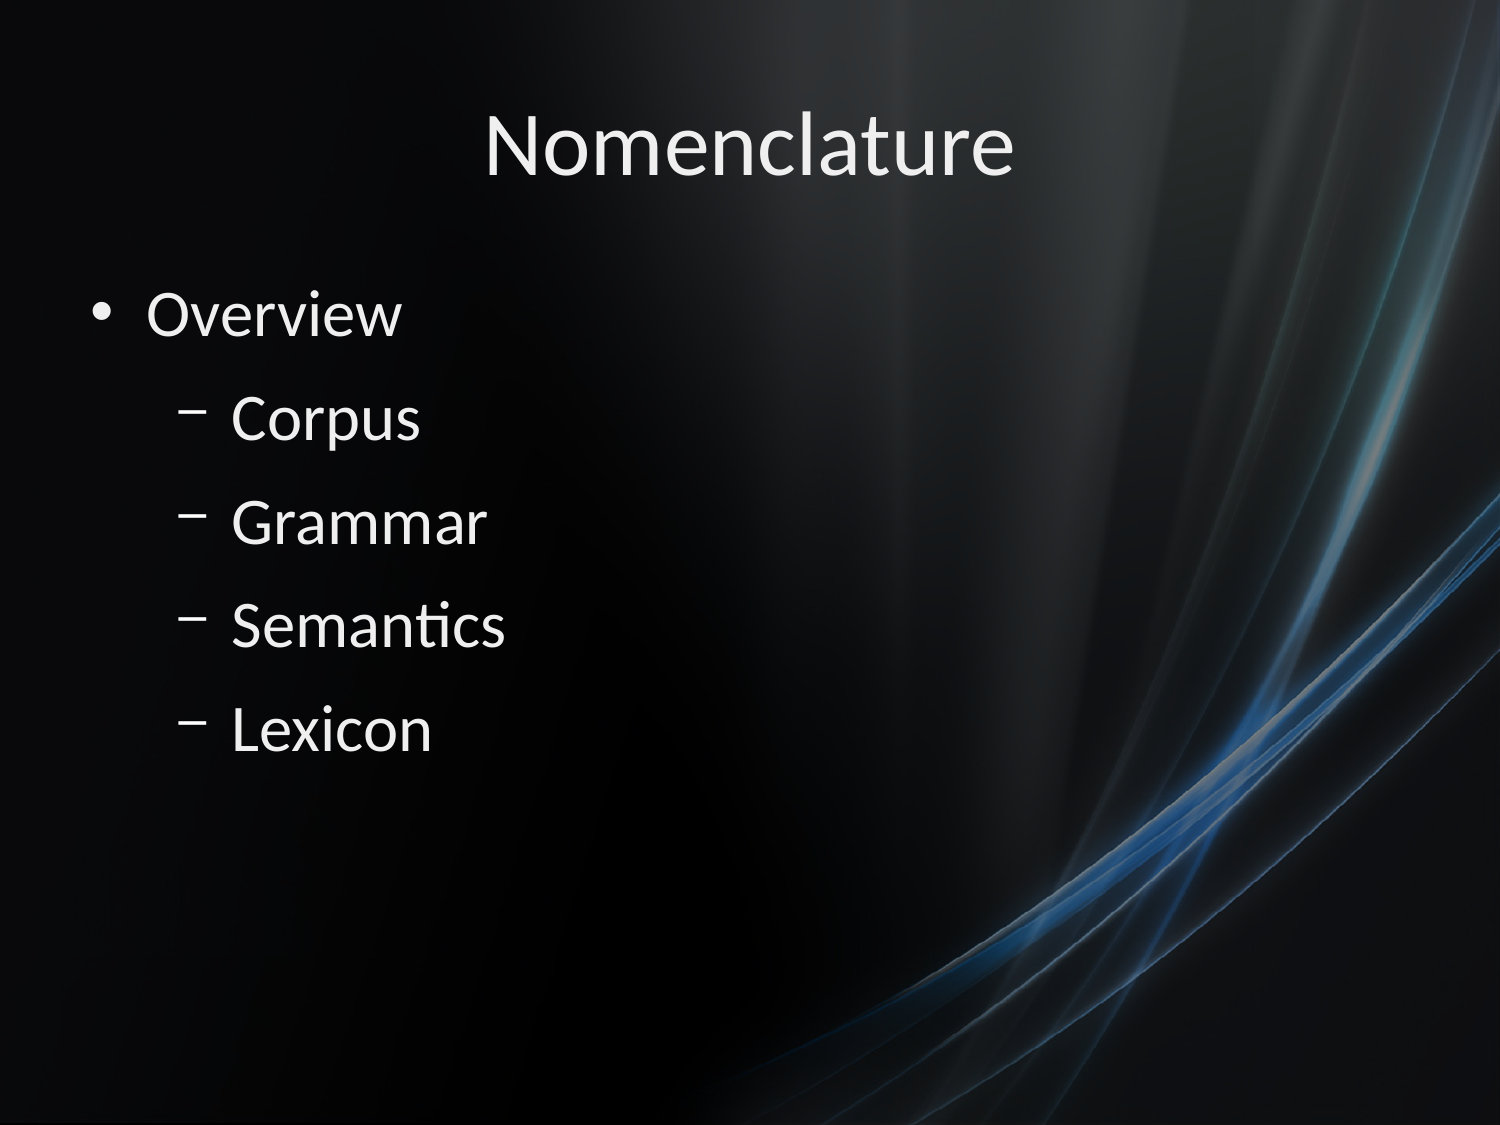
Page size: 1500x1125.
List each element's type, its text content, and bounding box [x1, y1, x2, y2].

list Overview Corpus Grammar Semantics Lexicon [75, 262, 1425, 1005]
text_box [0, 0, 1500, 1125]
title Nomenclature [75, 45, 1425, 233]
